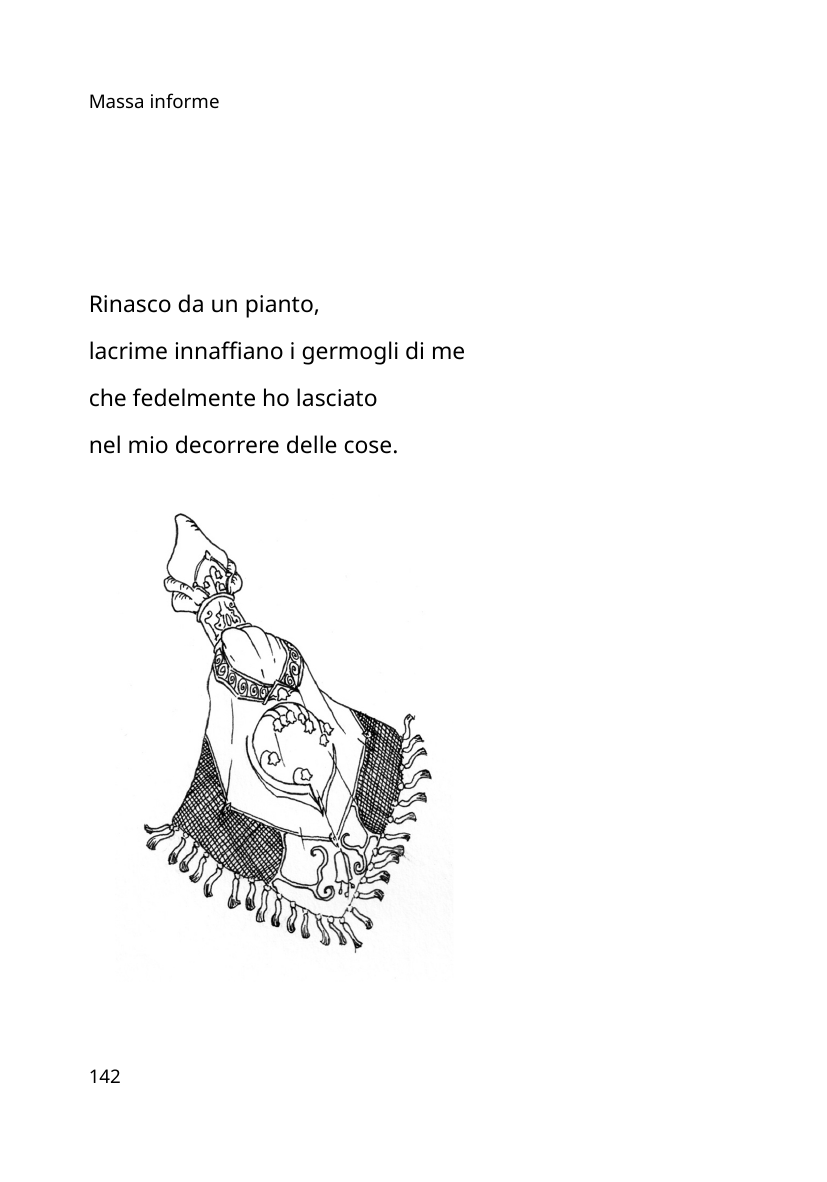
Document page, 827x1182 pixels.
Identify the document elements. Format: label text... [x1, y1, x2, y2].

text nel mio decorrere delle cose. [88, 429, 738, 460]
text lacrime innaffiano i germogli di me [88, 335, 738, 366]
text Rinasco da un pianto, [88, 288, 738, 319]
picture [115, 494, 454, 982]
text che fedelmente ho lasciato [88, 382, 738, 413]
